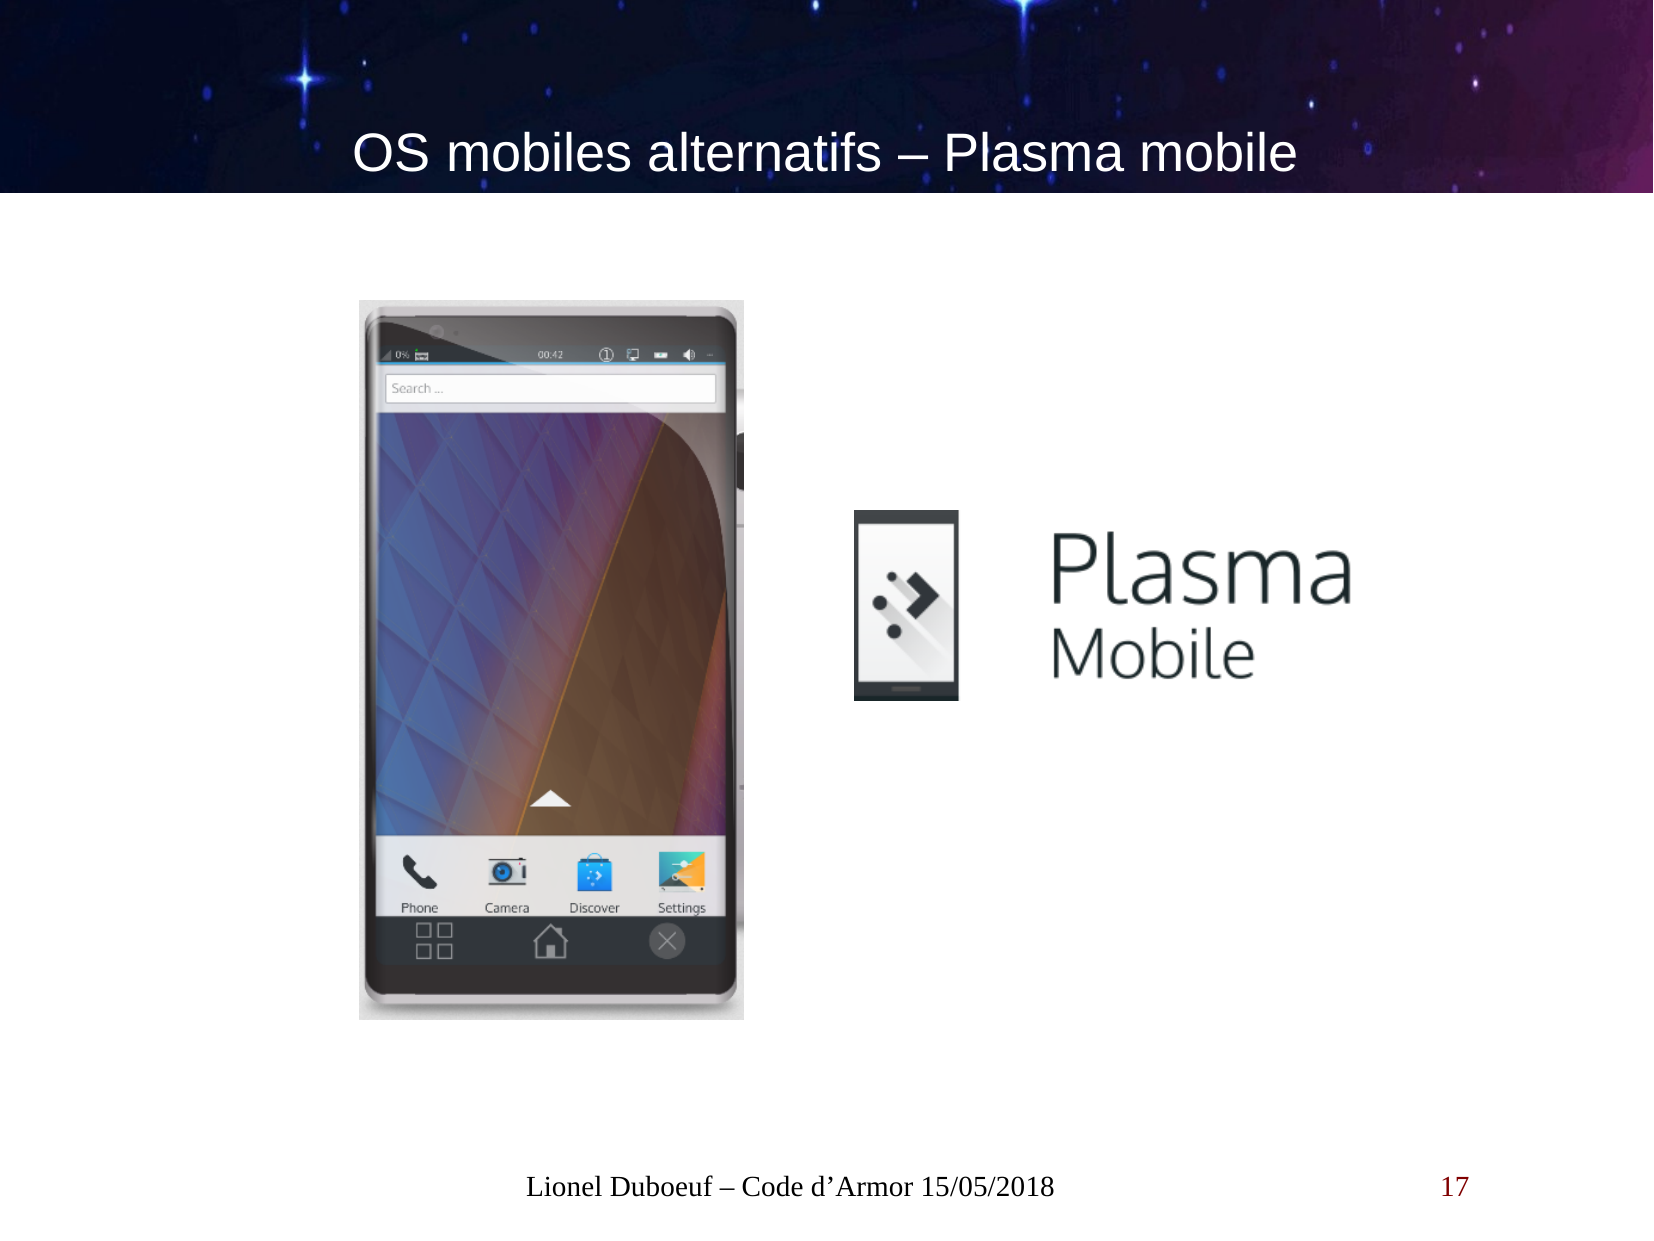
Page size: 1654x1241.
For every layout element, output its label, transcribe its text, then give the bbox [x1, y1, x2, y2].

title OS mobiles alternatifs – Plasma mobile [82, 49, 1571, 257]
picture [0, 0, 1653, 193]
picture [359, 300, 744, 1020]
picture [854, 510, 1355, 701]
